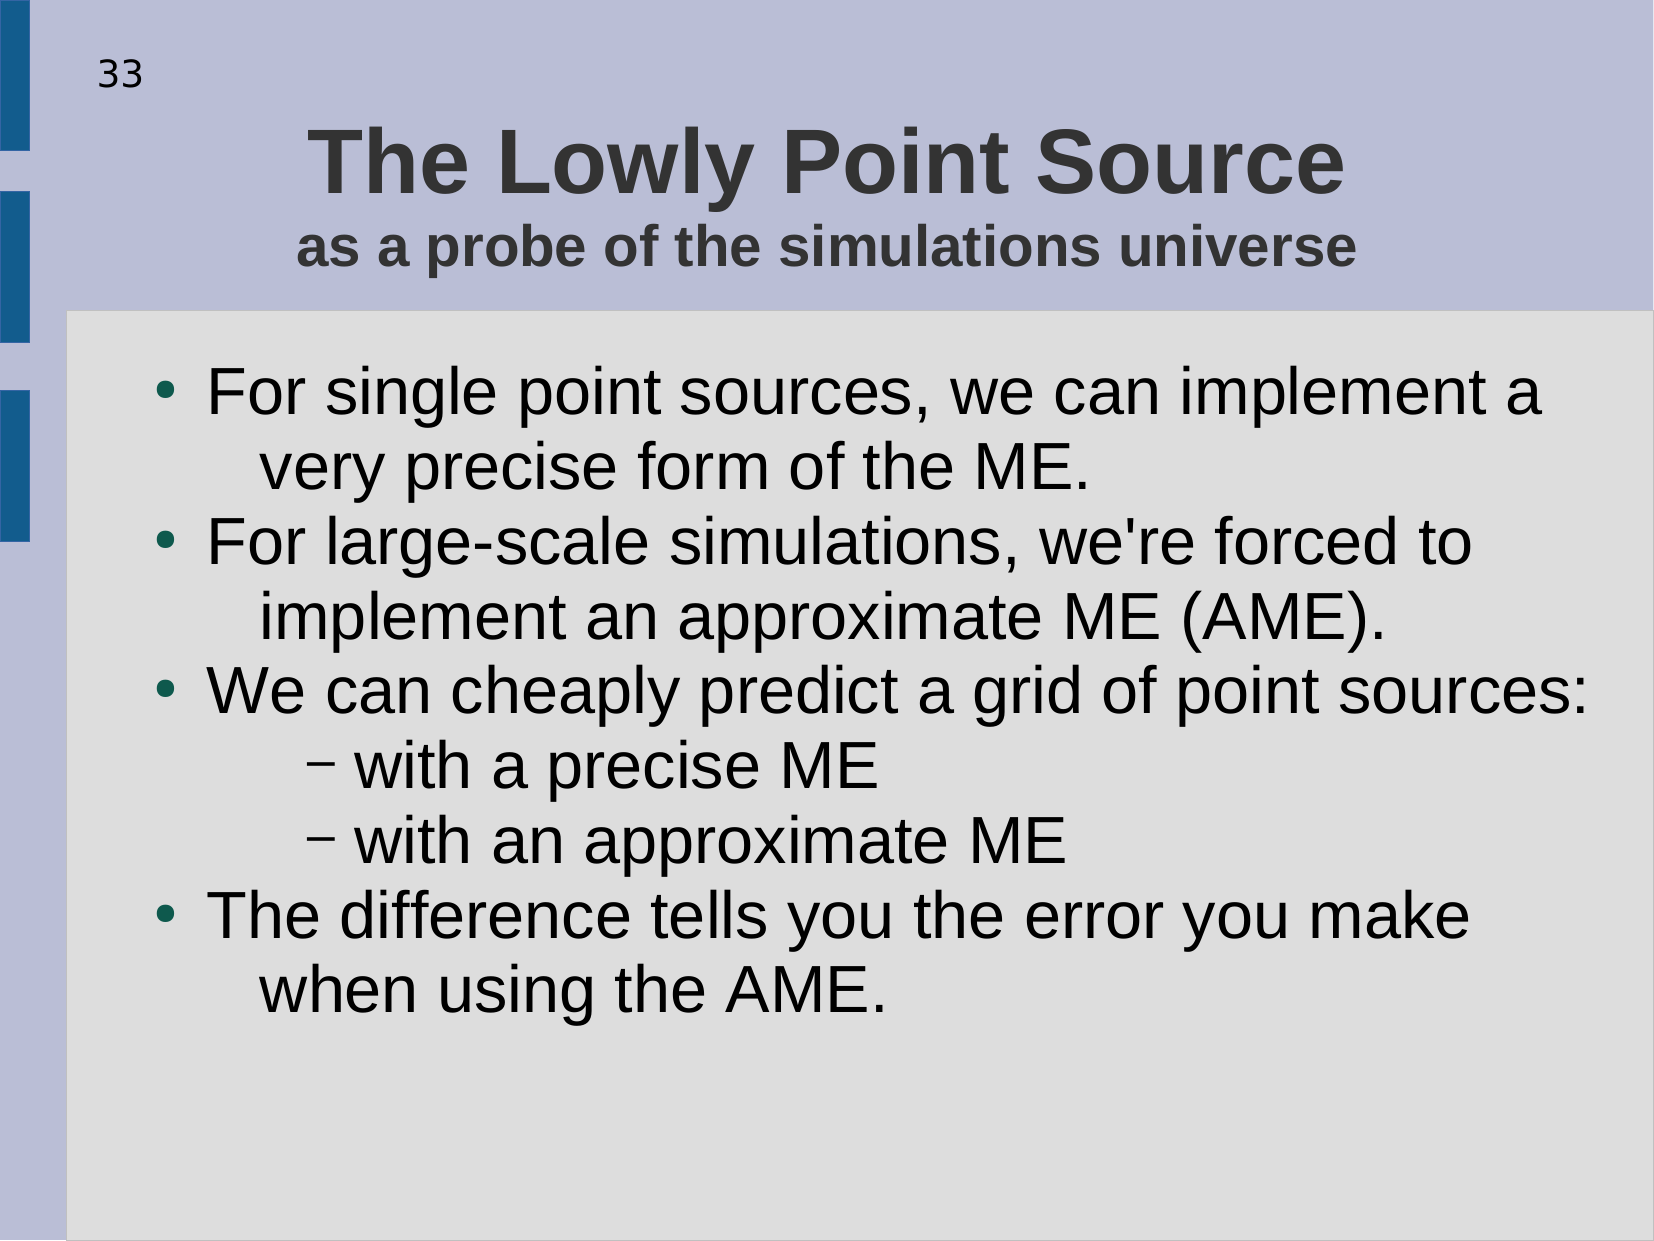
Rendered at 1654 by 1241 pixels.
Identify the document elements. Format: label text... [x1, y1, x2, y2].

text_box [84, 45, 319, 119]
title The Lowly Point Source as a probe of the simulations universe [121, 91, 1534, 299]
list For single point sources, we can implement a very precise form of the ME. For large-scale simulations, we're forced to implement an approximate ME (AME). We can cheaply predict a grid of point sources: with a precise ME with an approximate ME The difference tells you the error you make when using the AME. [118, 354, 1595, 1028]
